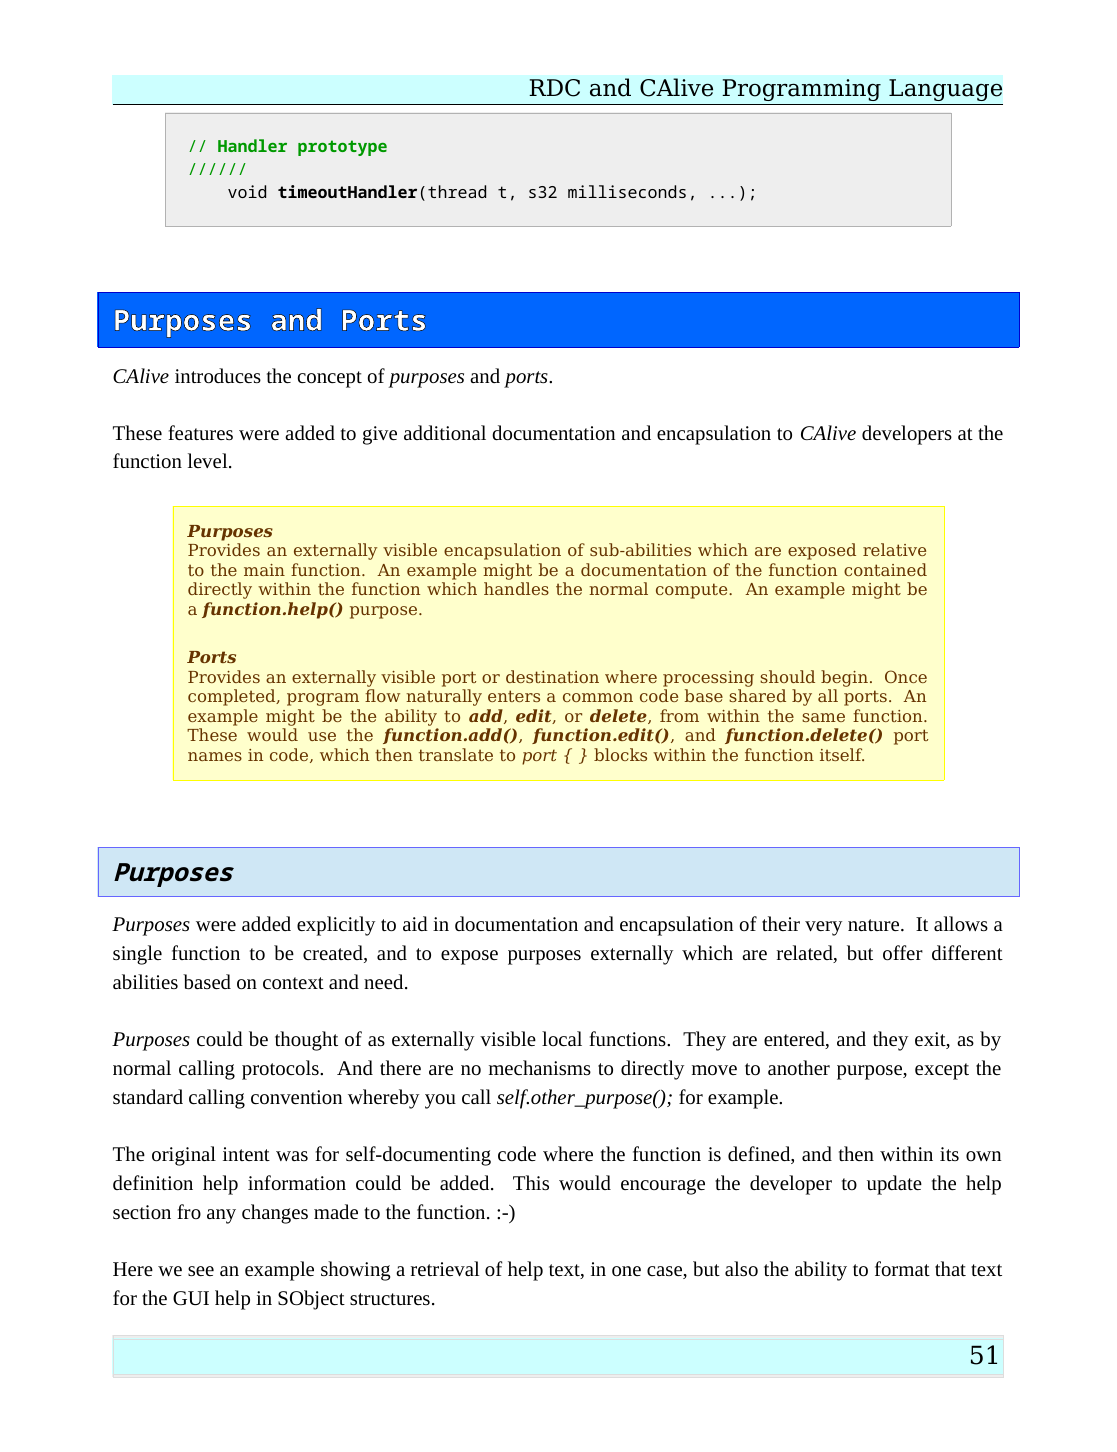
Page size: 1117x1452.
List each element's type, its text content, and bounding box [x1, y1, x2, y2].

subtitle Purposes and Ports [99, 293, 1019, 347]
text Here we see an example showing a retrieval of help text, in one case, but also the ability to format that text for the GUI help in SObject structures. [112, 1257, 1003, 1310]
text Ports Provides an externally visible port or destination where processing should begin. Once completed, program flow naturally enters a common code base shared by all ports. An example might be the ability to add, edit, or delete, from within the same function. These would use the function.add(), function.edit(), and function.delete() port names in code, which then translate to port { } blocks within the function itself. [174, 633, 944, 780]
text Purposes could be thought of as externally visible local functions. They are entered, and they exit, as by normal calling protocols. And there are no mechanisms to directly move to another purpose, except the standard calling convention whereby you call self.other_purpose(); for example. The original intent was for self-documenting code where the function is defined, and then within its own definition help information could be added. This would encourage the developer to update the help section fro any changes made to the function. :-) [112, 1027, 1003, 1224]
text These features were added to give additional documentation and encapsulation to CAlive developers at the function level. [112, 421, 1003, 473]
text // Handler prototype ////// void timeoutHandler(thread t, s32 milliseconds, ...); [166, 114, 951, 226]
text Purposes were added explicitly to aid in documentation and encapsulation of their very nature. It allows a single function to be created, and to expose purposes externally which are related, but offer different abilities based on context and need. [112, 912, 1003, 994]
subtitle Purposes [99, 848, 1019, 896]
text Purposes Provides an externally visible encapsulation of sub-abilities which are exposed relative to the main function. An example might be a documentation of the function contained directly within the function which handles the normal compute. An example might be a function.help() purpose. [174, 507, 944, 619]
text CAlive introduces the concept of purposes and ports. [112, 364, 1003, 388]
